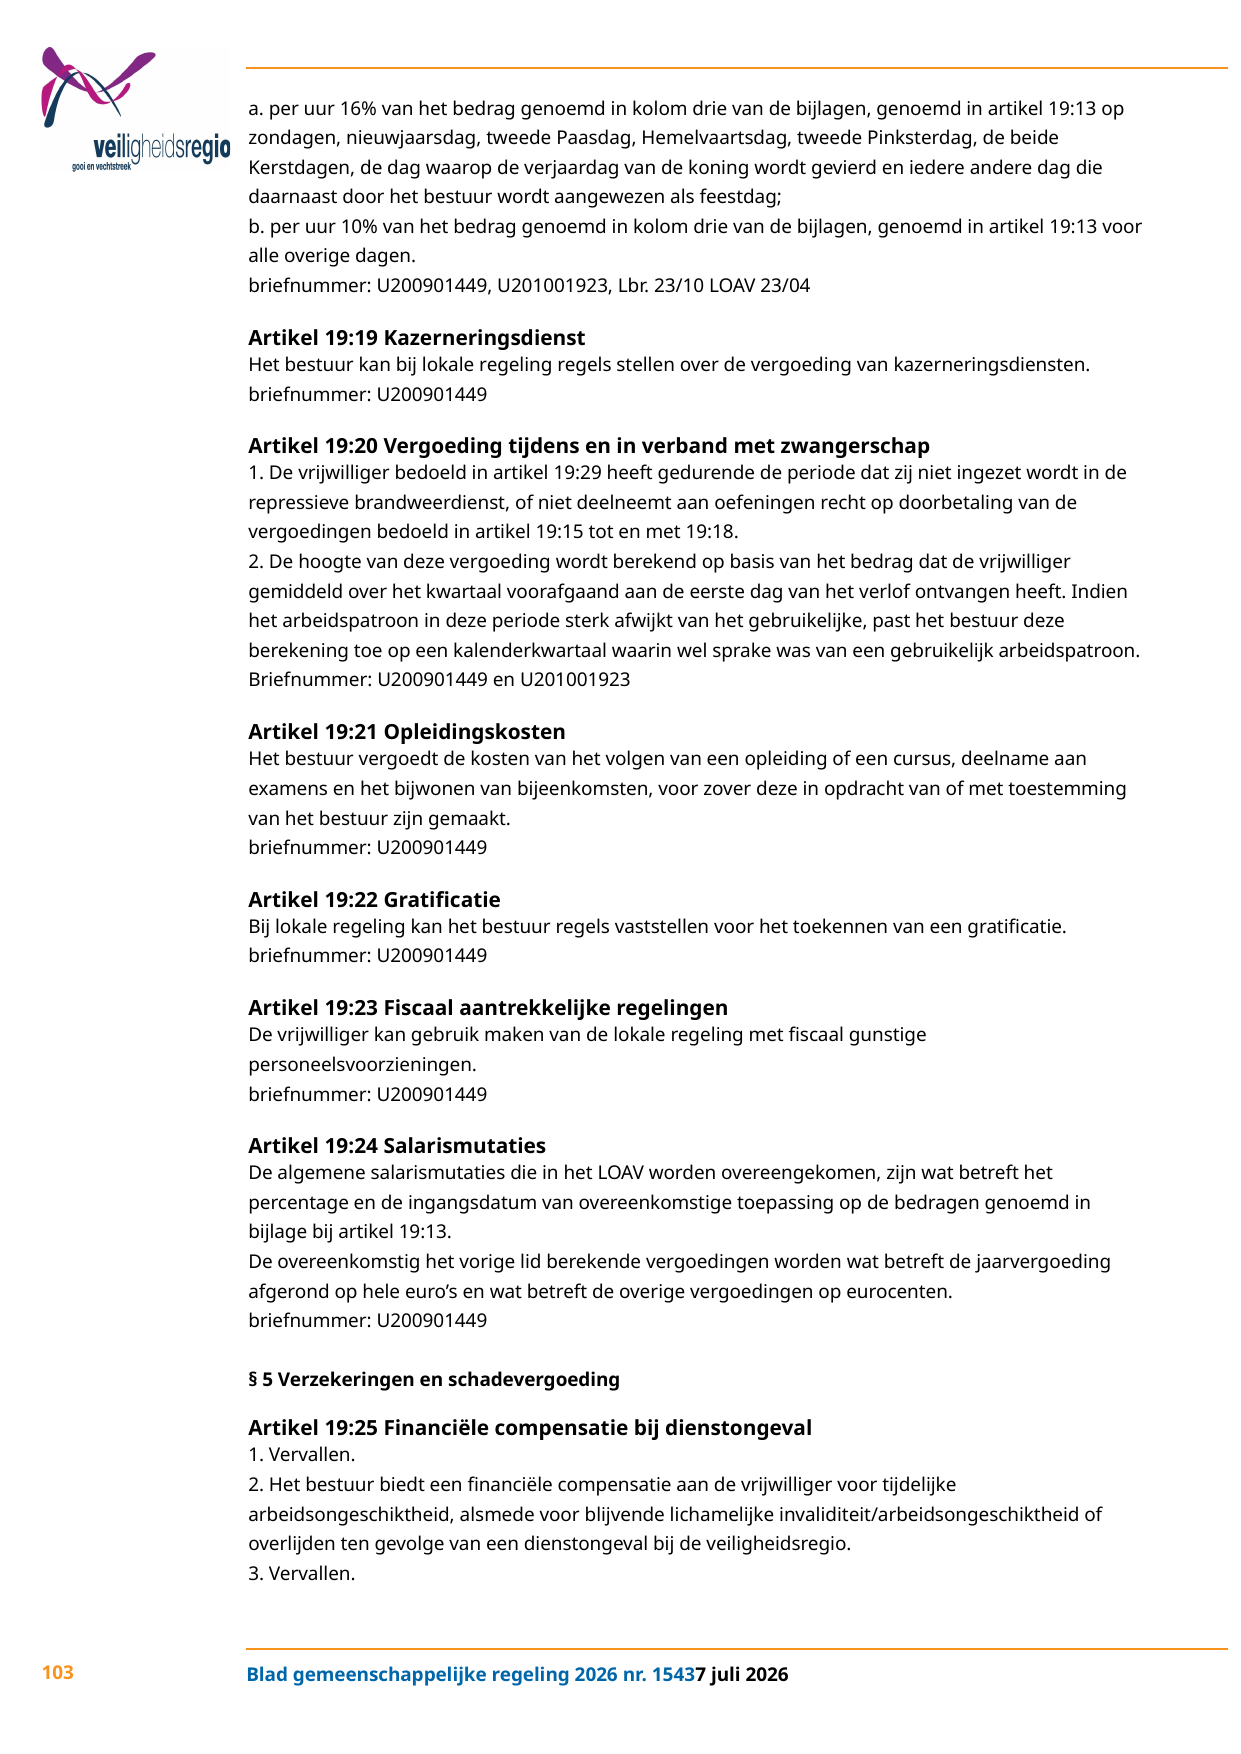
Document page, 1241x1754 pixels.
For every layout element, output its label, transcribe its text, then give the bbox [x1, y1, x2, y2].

text De vrijwilliger kan gebruik maken van de lokale regeling met fiscaal gunstige personeelsvoorzieningen. [248, 1022, 1152, 1077]
text Artikel 19:25 Financiële compensatie bij dienstongeval [248, 1413, 1152, 1442]
text briefnummer: U200901449 [248, 1081, 1152, 1106]
text briefnummer: U200901449 [248, 943, 1152, 968]
text briefnummer: U200901449, U201001923, Lbr. 23/10 LOAV 23/04 [248, 272, 1152, 298]
text Artikel 19:19 Kazerneringsdienst [248, 323, 1152, 351]
text § 5 Verzekeringen en schadevergoeding [248, 1367, 1152, 1392]
text Artikel 19:20 Vergoeding tijdens en in verband met zwangerschap [248, 431, 1152, 459]
text Het bestuur kan bij lokale regeling regels stellen over de vergoeding van kazerneringsdiensten. [248, 351, 1152, 377]
text Artikel 19:22 Gratificatie [248, 885, 1152, 913]
text Bij lokale regeling kan het bestuur regels vaststellen voor het toekennen van een gratificatie. [248, 913, 1152, 939]
text 1. De vrijwilliger bedoeld in artikel 19:29 heeft gedurende de periode dat zij niet ingezet wordt in de repressieve brandweerdienst, of niet deelneemt aan oefeningen recht op doorbetaling van de vergoedingen bedoeld in artikel 19:15 tot en met 19:18. [248, 459, 1152, 544]
text briefnummer: U200901449 [248, 381, 1152, 406]
picture [41, 47, 231, 172]
text De algemene salarismutaties die in het LOAV worden overeengekomen, zijn wat betreft het percentage en de ingangsdatum van overeenkomstige toepassing op de bedragen genoemd in bijlage bij artikel 19:13. [248, 1159, 1152, 1244]
text Het bestuur vergoedt de kosten van het volgen van een opleiding of een cursus, deelname aan examens en het bijwonen van bijeenkomsten, voor zover deze in opdracht van of met toestemming van het bestuur zijn gemaakt. [248, 746, 1152, 830]
text a. per uur 16% van het bedrag genoemd in kolom drie van de bijlagen, genoemd in artikel 19:13 op zondagen, nieuwjaarsdag, tweede Paasdag, Hemelvaartsdag, tweede Pinksterdag, de beide Kerstdagen, de dag waarop de verjaardag van de koning wordt gevierd en iedere andere dag die daarnaast door het bestuur wordt aangewezen als feestdag; [248, 95, 1152, 209]
text 2. De hoogte van deze vergoeding wordt berekend op basis van het bedrag dat de vrijwilliger gemiddeld over het kwartaal voorafgaand aan de eerste dag van het verlof ontvangen heeft. Indien het arbeidspatroon in deze periode sterk afwijkt van het gebruikelijke, past het bestuur deze berekening toe op een kalenderkwartaal waarin wel sprake was van een gebruikelijk arbeidspatroon. [248, 548, 1152, 663]
text 3. Vervallen. [248, 1560, 1152, 1586]
text 2. Het bestuur biedt een financiële compensatie aan de vrijwilliger voor tijdelijke arbeidsongeschiktheid, alsmede voor blijvende lichamelijke invaliditeit/arbeidsongeschiktheid of overlijden ten gevolge van een dienstongeval bij de veiligheidsregio. [248, 1471, 1152, 1556]
text Artikel 19:21 Opleidingskosten [248, 717, 1152, 746]
text 1. Vervallen. [248, 1442, 1152, 1467]
text Briefnummer: U200901449 en U201001923 [248, 667, 1152, 692]
text De overeenkomstig het vorige lid berekende vergoedingen worden wat betreft de jaarvergoeding afgerond op hele euro’s en wat betreft de overige vergoedingen op eurocenten. [248, 1248, 1152, 1304]
text briefnummer: U200901449 [248, 1307, 1152, 1333]
text b. per uur 10% van het bedrag genoemd in kolom drie van de bijlagen, genoemd in artikel 19:13 voor alle overige dagen. [248, 213, 1152, 268]
text briefnummer: U200901449 [248, 834, 1152, 860]
text Artikel 19:23 Fiscaal aantrekkelijke regelingen [248, 993, 1152, 1022]
text Artikel 19:24 Salarismutaties [248, 1131, 1152, 1159]
